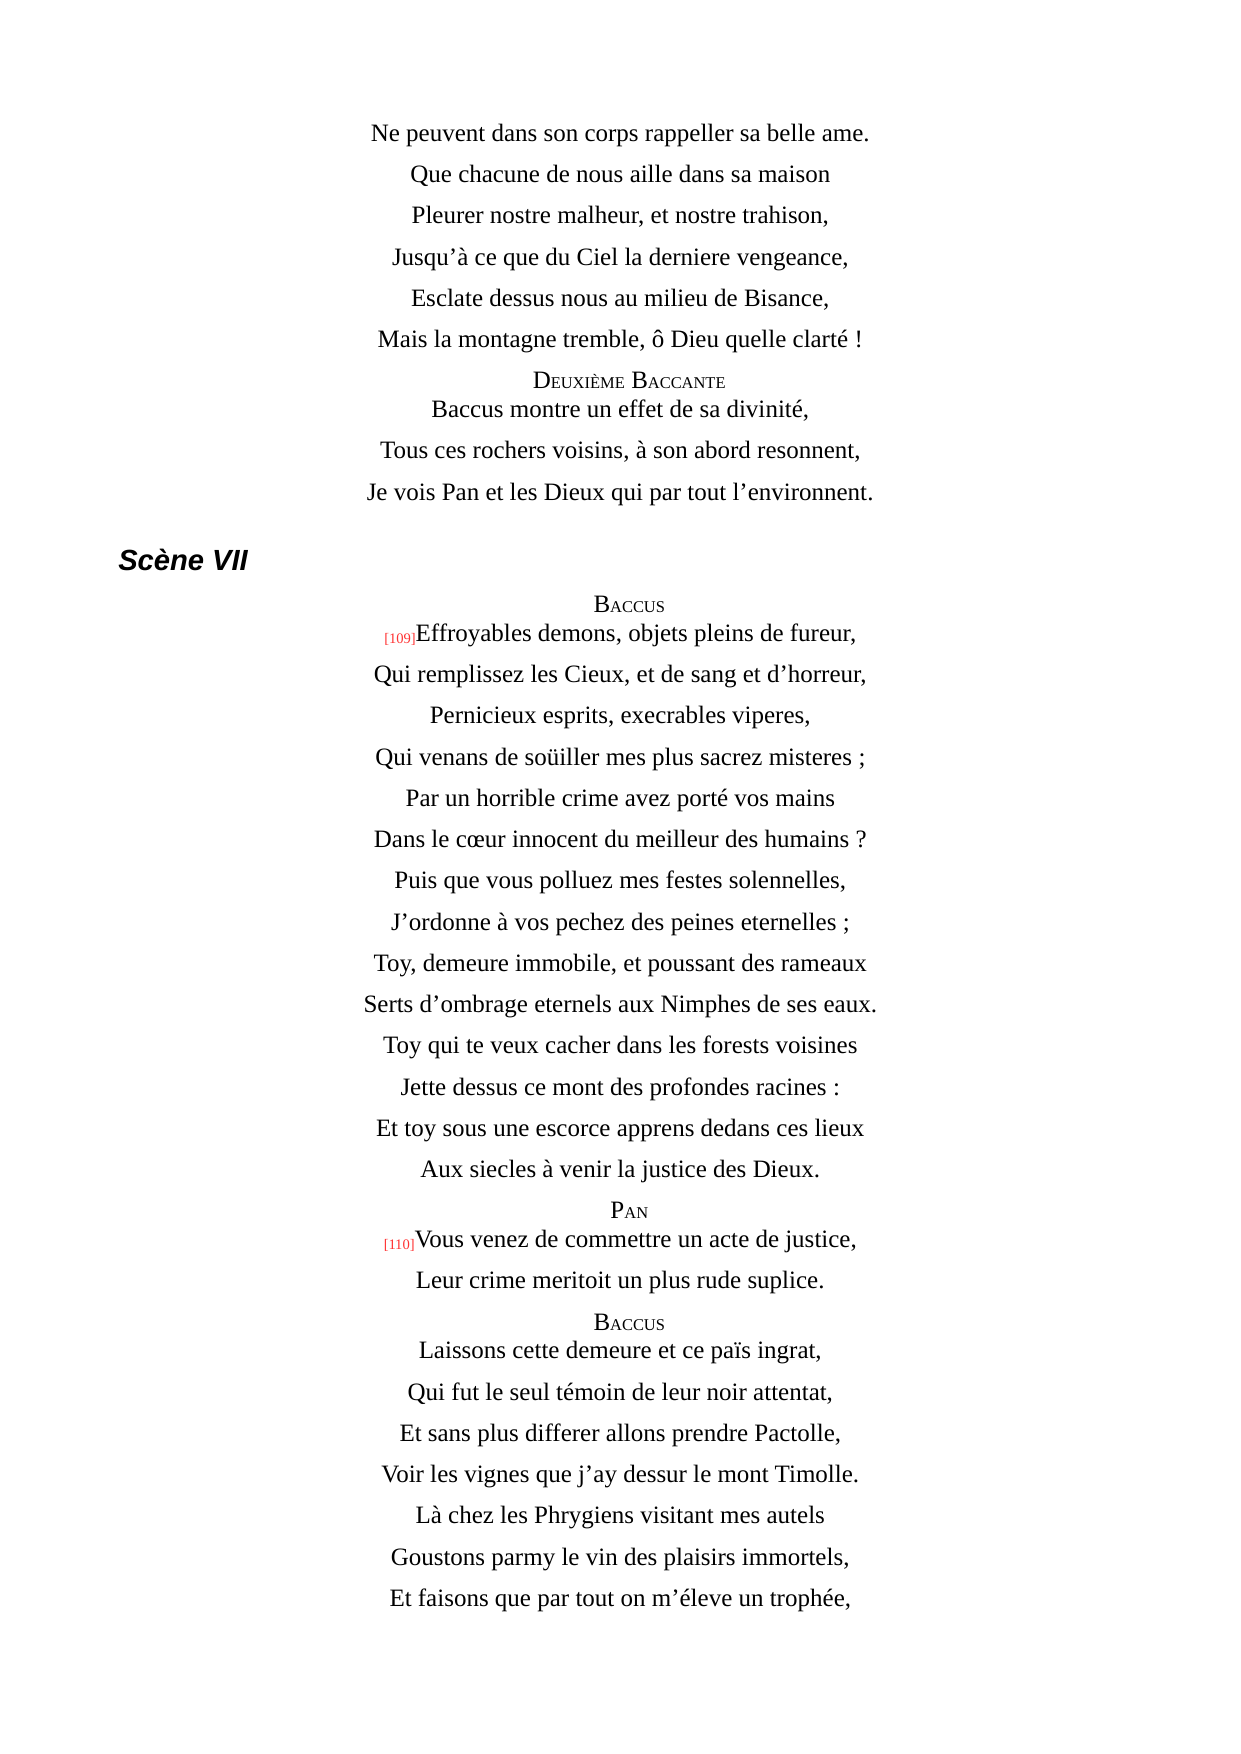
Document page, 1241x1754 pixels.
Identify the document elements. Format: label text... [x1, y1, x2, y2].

text Puis que vous polluez mes festes solennelles, [118, 865, 1122, 894]
text Toy, demeure immobile, et poussant des rameaux [118, 948, 1122, 977]
text Ne peuvent dans son corps rappeller sa belle ame. [118, 118, 1122, 147]
text J’ordonne à vos pechez des peines eternelles ; [118, 907, 1122, 935]
text Pan [118, 1195, 1122, 1224]
text Baccus montre un effet de sa divinité, [118, 394, 1122, 423]
text Esclate dessus nous au milieu de Bisance, [118, 283, 1122, 312]
text Jusqu’à ce que du Ciel la derniere vengeance, [118, 242, 1122, 271]
text Pleurer nostre malheur, et nostre trahison, [118, 201, 1122, 229]
text [109]Effroyables demons, objets pleins de fureur, [118, 618, 1122, 647]
text Baccus [118, 1307, 1122, 1335]
text Goustons parmy le vin des plaisirs immortels, [118, 1542, 1122, 1570]
text Aux siecles à venir la justice des Dieux. [118, 1154, 1122, 1183]
text Là chez les Phrygiens visitant mes autels [118, 1500, 1122, 1529]
text Je vois Pan et les Dieux qui par tout l’environnent. [118, 477, 1122, 506]
text Serts d’ombrage eternels aux Nimphes de ses eaux. [118, 989, 1122, 1018]
text [110]Vous venez de commettre un acte de justice, [118, 1224, 1122, 1253]
text Qui venans de soüiller mes plus sacrez misteres ; [118, 742, 1122, 770]
text Qui remplissez les Cieux, et de sang et d’horreur, [118, 659, 1122, 688]
text Tous ces rochers voisins, à son abord resonnent, [118, 436, 1122, 464]
text Baccus [118, 589, 1122, 618]
subtitle Scène VII [118, 543, 1122, 577]
text Leur crime meritoit un plus rude suplice. [118, 1265, 1122, 1294]
text Et faisons que par tout on m’éleve un trophée, [118, 1583, 1122, 1612]
text Voir les vignes que j’ay dessur le mont Timolle. [118, 1459, 1122, 1488]
text Jette dessus ce mont des profondes racines : [118, 1072, 1122, 1100]
text Deuxième Baccante [118, 366, 1122, 394]
text Dans le cœur innocent du meilleur des humains ? [118, 824, 1122, 853]
text Et toy sous une escorce apprens dedans ces lieux [118, 1113, 1122, 1142]
text Mais la montagne tremble, ô Dieu quelle clarté ! [118, 324, 1122, 353]
text Toy qui te veux cacher dans les forests voisines [118, 1030, 1122, 1059]
text Que chacune de nous aille dans sa maison [118, 159, 1122, 188]
text Laissons cette demeure et ce païs ingrat, [118, 1335, 1122, 1364]
text Par un horrible crime avez porté vos mains [118, 783, 1122, 812]
text Qui fut le seul témoin de leur noir attentat, [118, 1377, 1122, 1405]
text Et sans plus differer allons prendre Pactolle, [118, 1418, 1122, 1447]
text Pernicieux esprits, execrables viperes, [118, 700, 1122, 729]
